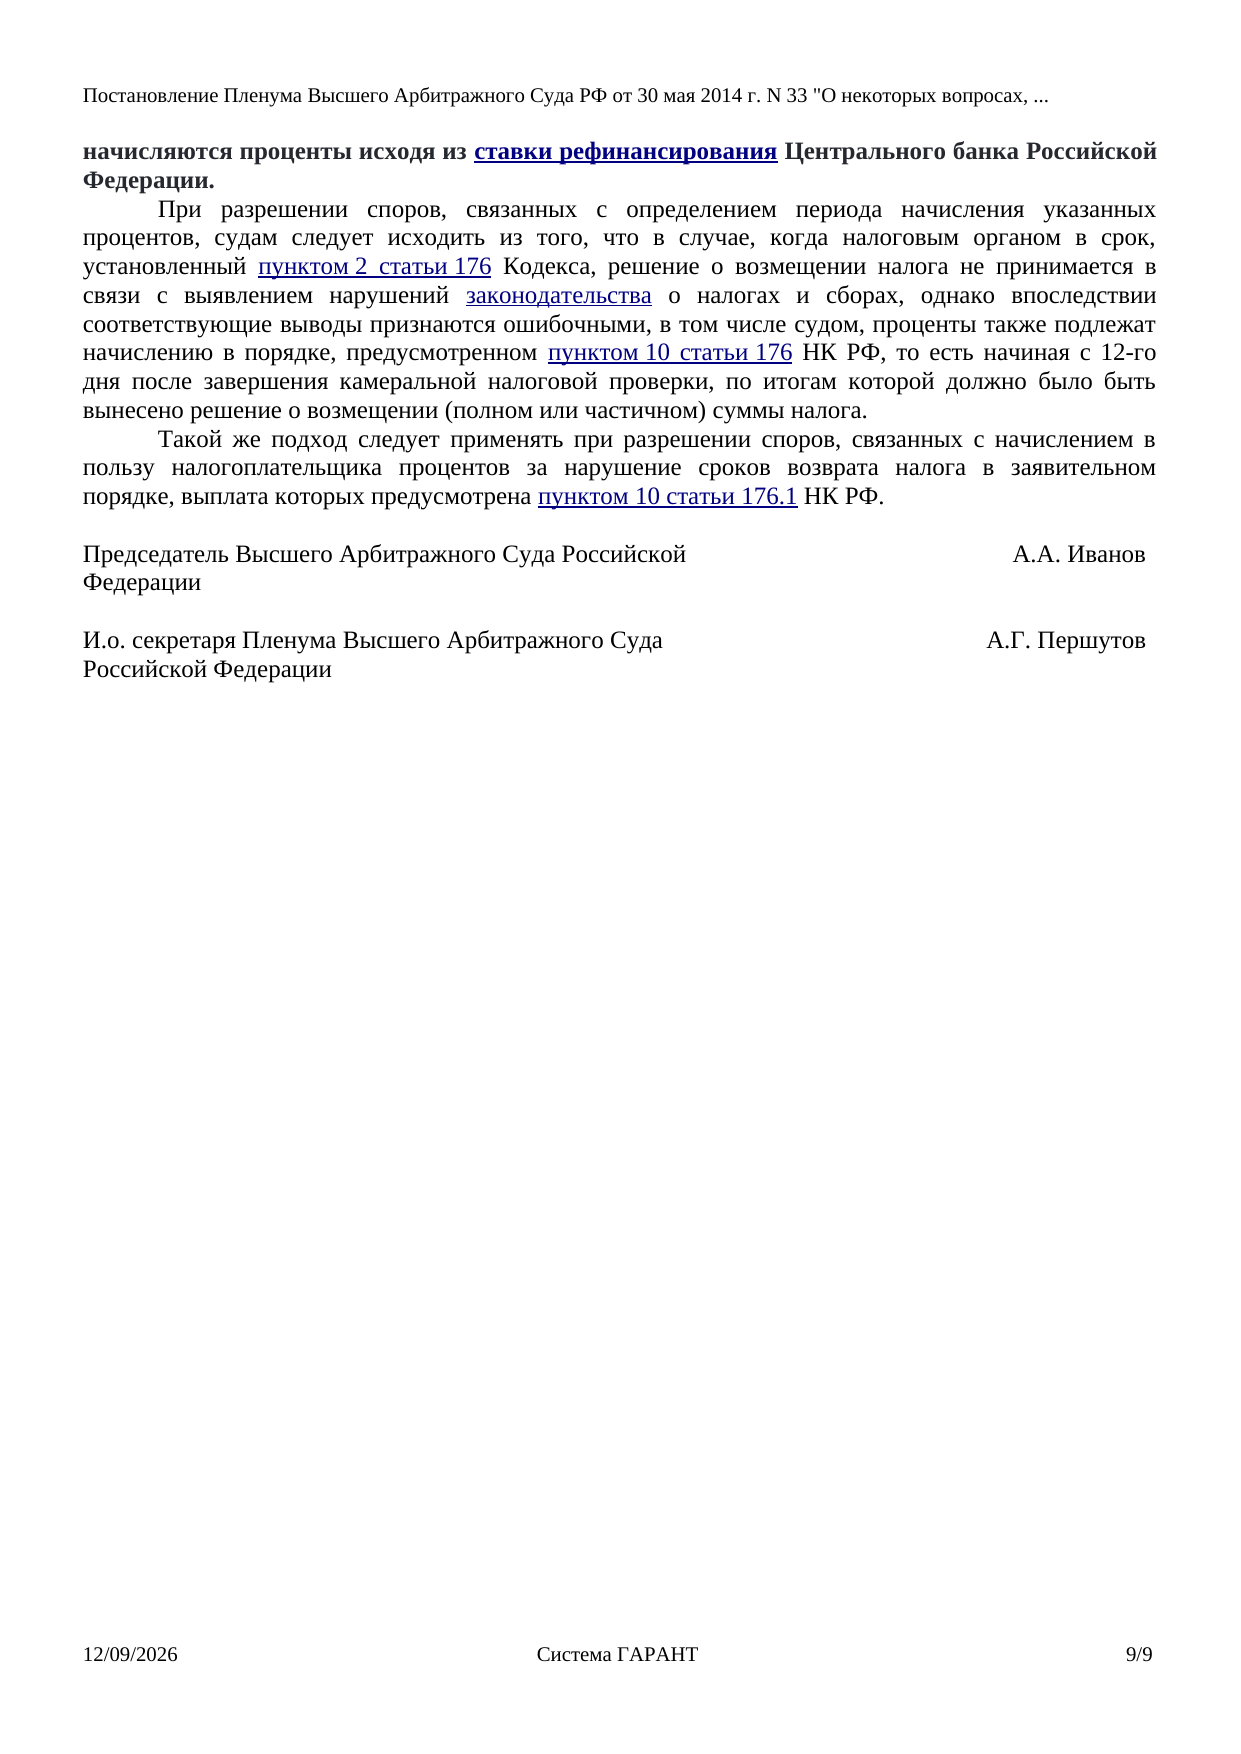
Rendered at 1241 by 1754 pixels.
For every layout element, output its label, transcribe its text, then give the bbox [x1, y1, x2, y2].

text При разрешении споров, связанных с определением периода начисления указанных процентов, судам следует исходить из того, что в случае, когда налоговым органом в срок, установленный пунктом 2 статьи 176 Кодекса, решение о возмещении налога не принимается в связи с выявлением нарушений законодательства о налогах и сборах, однако впоследствии соответствующие выводы признаются ошибочными, в том числе судом, проценты также подлежат начислению в порядке, предусмотренном пунктом 10 статьи 176 НК РФ, то есть начиная с 12-го дня после завершения камеральной налоговой проверки, по итогам которой должно было быть вынесено решение о возмещении (полном или частичном) суммы налога. [83, 194, 1157, 424]
table_header А.А. Иванов [791, 539, 1146, 596]
table_header Председатель Высшего Арбитражного Суда Российской Федерации [83, 539, 791, 596]
table_header И.о. секретаря Пленума Высшего Арбитражного Суда Российской Федерации [83, 625, 791, 682]
text Такой же подход следует применять при разрешении споров, связанных с начислением в пользу налогоплательщика процентов за нарушение сроков возврата налога в заявительном порядке, выплата которых предусмотрена пунктом 10 статьи 176.1 НК РФ. [83, 424, 1157, 510]
text начисляются проценты исходя из ставки рефинансирования Центрального банка Российской Федерации. [83, 136, 1157, 194]
table_header А.Г. Першутов [791, 625, 1146, 682]
